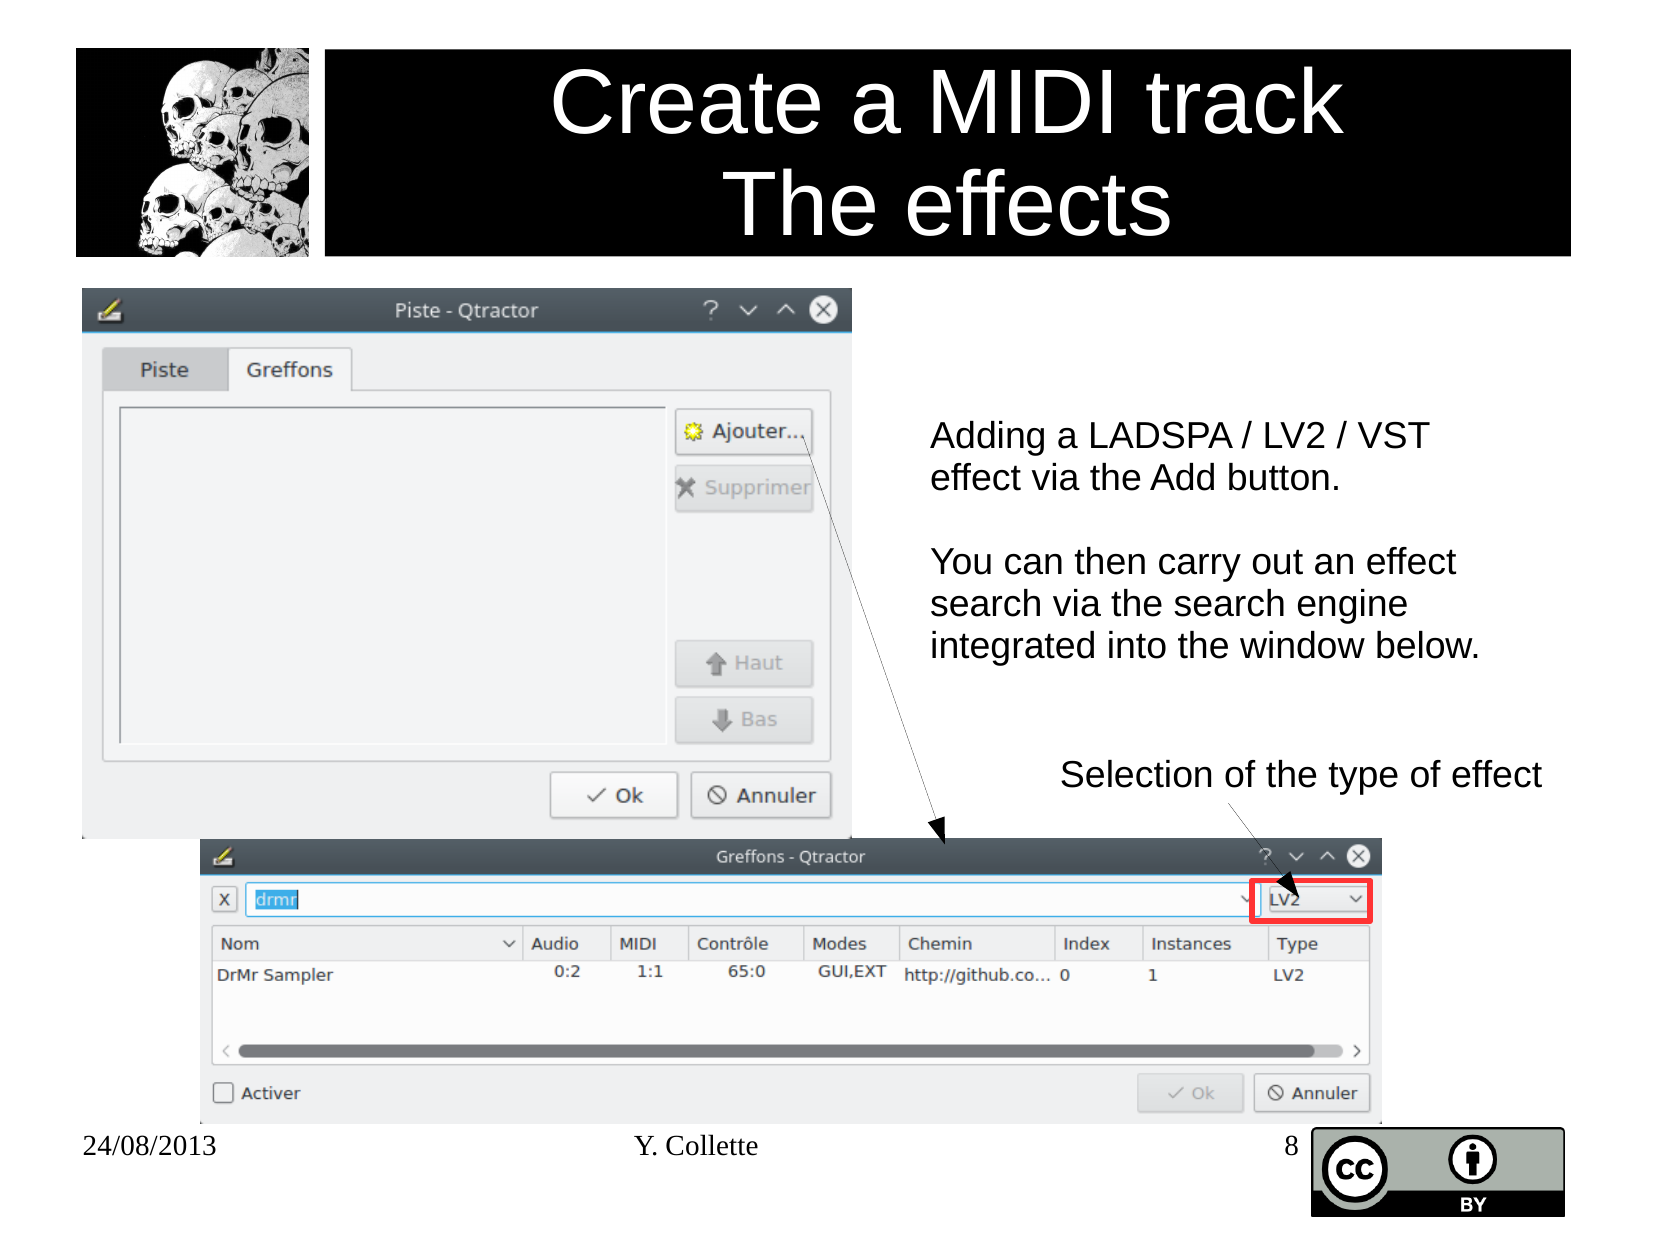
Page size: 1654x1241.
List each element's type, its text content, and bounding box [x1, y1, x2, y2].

picture [82, 288, 1382, 1124]
text_box Selection of the type of effect [1045, 746, 1571, 815]
picture [1255, 883, 1367, 918]
text_box Adding a LADSPA / LV2 / VST effect via the Add button. You can then carry out an effect search via the search engine integrated into the window below. [915, 407, 1542, 717]
picture [76, 48, 309, 257]
picture [1311, 1127, 1565, 1217]
title Create a MIDI track The effects [324, 49, 1571, 257]
